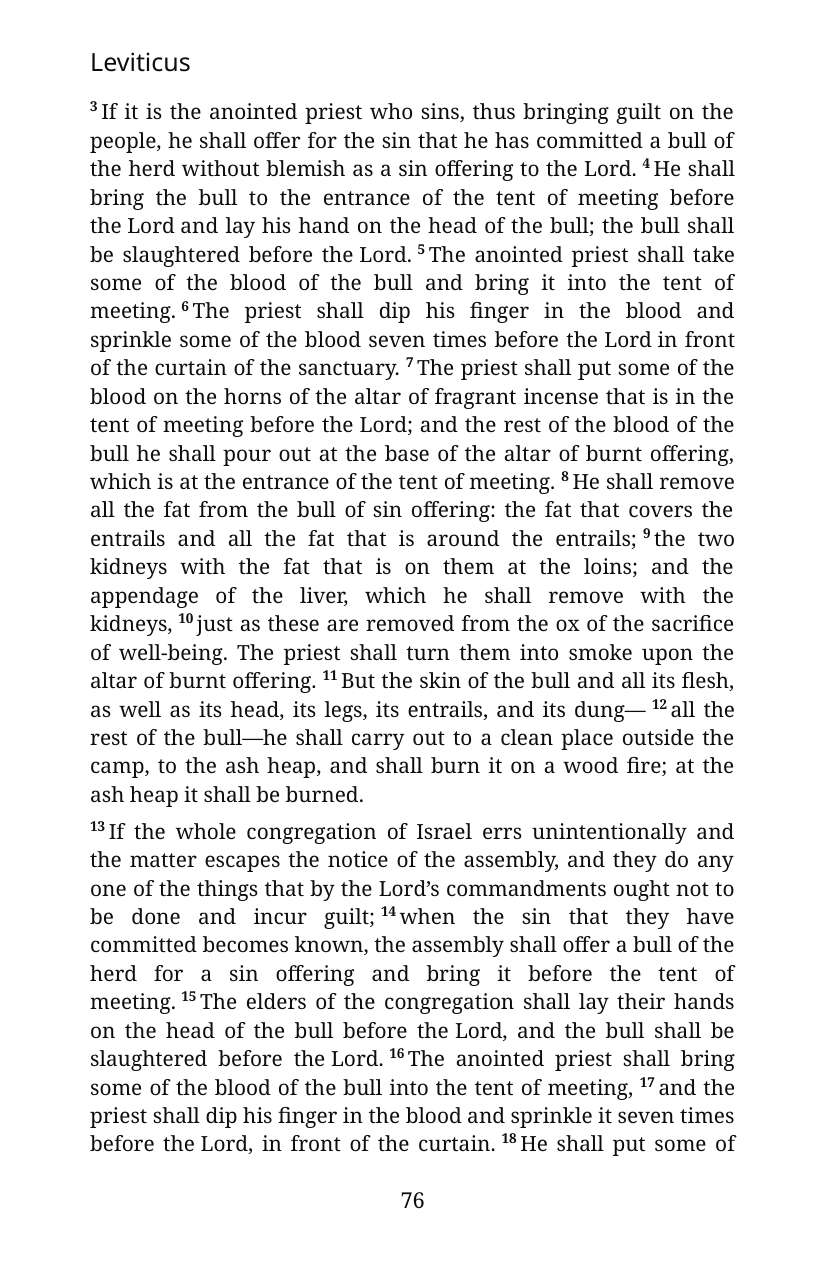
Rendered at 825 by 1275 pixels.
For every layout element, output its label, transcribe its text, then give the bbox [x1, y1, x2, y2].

text 3 If it is the anointed priest who sins, thus bringing guilt on the people, he shall offer for the sin that he has committed a bull of the herd without blemish as a sin offering to the Lord. 4 He shall bring the bull to the entrance of the tent of meeting before the Lord and lay his hand on the head of the bull; the bull shall be slaughtered before the Lord. 5 The anointed priest shall take some of the blood of the bull and bring it into the tent of meeting. 6 The priest shall dip his finger in the blood and sprinkle some of the blood seven times before the Lord in front of the curtain of the sanctuary. 7 The priest shall put some of the blood on the horns of the altar of fragrant incense that is in the tent of meeting before the Lord; and the rest of the blood of the bull he shall pour out at the base of the altar of burnt offering, which is at the entrance of the tent of meeting. 8 He shall remove all the fat from the bull of sin offering: the fat that covers the entrails and all the fat that is around the entrails; 9 the two kidneys with the fat that is on them at the loins; and the appendage of the liver, which he shall remove with the kidneys, 10 just as these are removed from the ox of the sacrifice of well-being. The priest shall turn them into smoke upon the altar of burnt offering. 11 But the skin of the bull and all its flesh, as well as its head, its legs, its entrails, and its dung— 12 all the rest of the bull—he shall carry out to a clean place outside the camp, to the ash heap, and shall burn it on a wood fire; at the ash heap it shall be burned. [90, 97, 735, 808]
text 13 If the whole congregation of Israel errs unintentionally and the matter escapes the notice of the assembly, and they do any one of the things that by the Lord’s commandments ought not to be done and incur guilt; 14 when the sin that they have committed becomes known, the assembly shall offer a bull of the herd for a sin offering and bring it before the tent of meeting. 15 The elders of the congregation shall lay their hands on the head of the bull before the Lord, and the bull shall be slaughtered before the Lord. 16 The anointed priest shall bring some of the blood of the bull into the tent of meeting, 17 and the priest shall dip his finger in the blood and sprinkle it seven times before the Lord, in front of the curtain. 18 He shall put some of [90, 817, 735, 1158]
